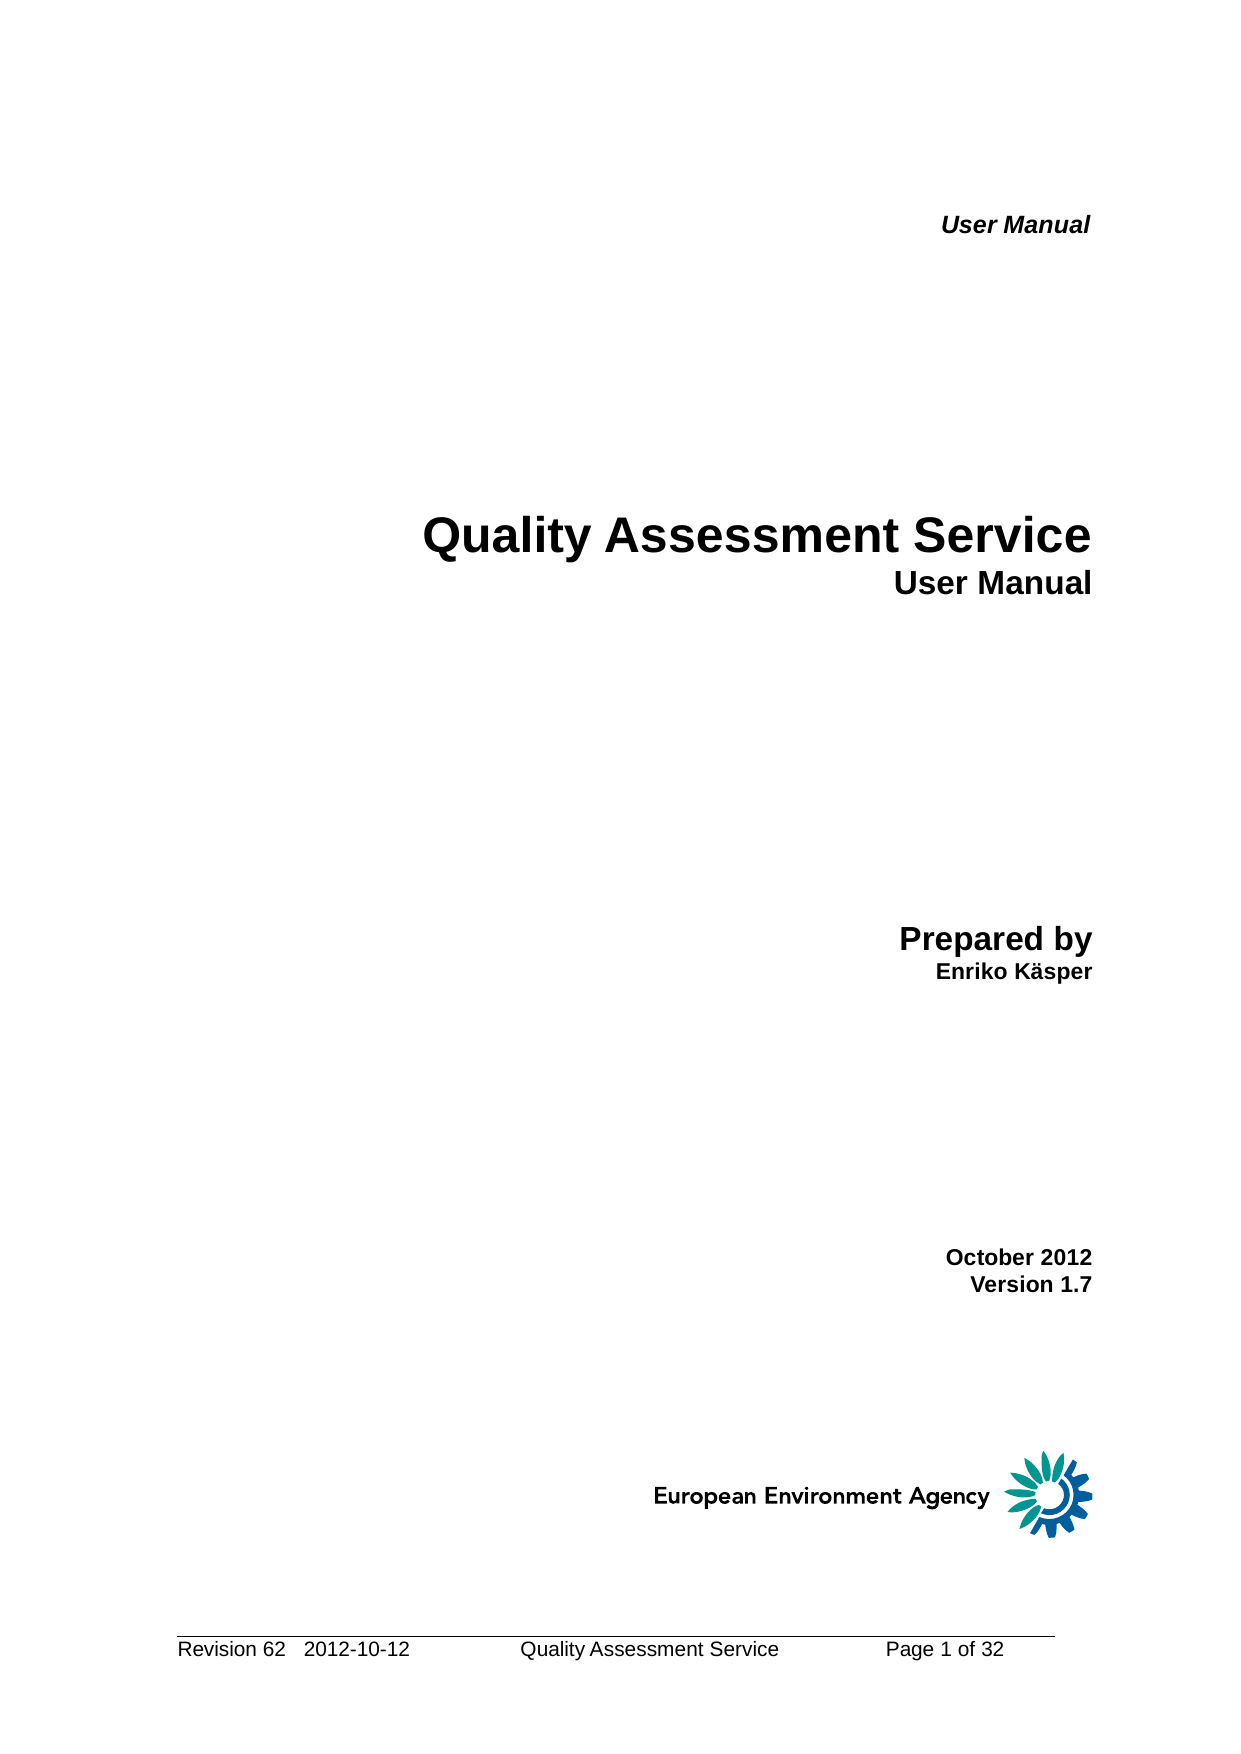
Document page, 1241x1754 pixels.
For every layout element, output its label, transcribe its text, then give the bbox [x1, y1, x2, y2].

title Quality Assessment Service [177, 506, 1092, 563]
title Prepared by [177, 919, 1092, 957]
title Enriko Käsper [177, 957, 1092, 984]
title October 2012 [177, 1244, 1092, 1271]
title User Manual [177, 563, 1092, 602]
text User Manual [177, 210, 1092, 239]
title Version 1.7 [177, 1271, 1092, 1298]
